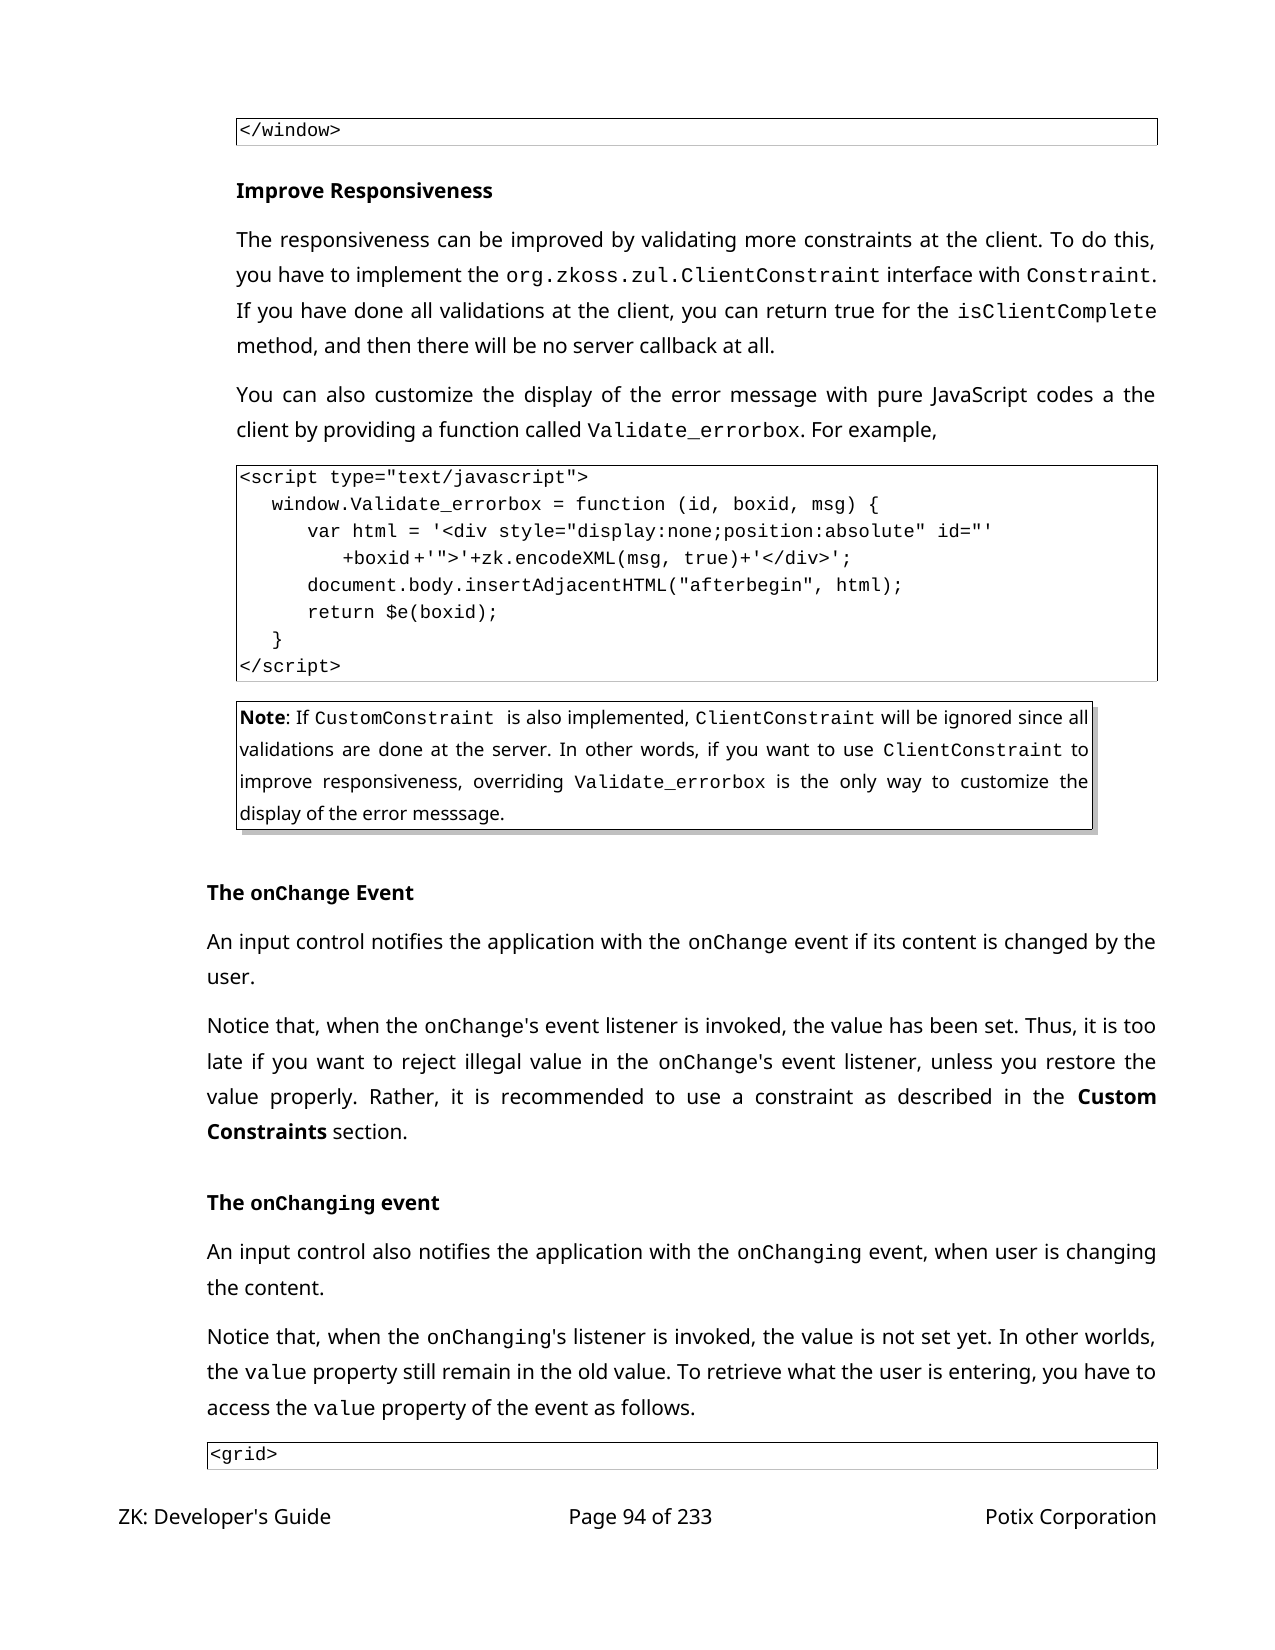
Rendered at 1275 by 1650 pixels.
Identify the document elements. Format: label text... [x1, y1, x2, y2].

subtitle The onChanging event [207, 1188, 1157, 1217]
text Note: If CustomConstraint is also implemented, ClientConstraint will be ignored since all validations are done at the server. In other words, if you want to use ClientConstraint to improve responsiveness, overriding Validate_errorbox is the only way to customize the display of the error messsage. [237, 702, 1092, 829]
subtitle The onChange Event [207, 878, 1157, 906]
text An input control also notifies the application with the onChanging event, when user is changing the content. [207, 1237, 1157, 1301]
text +boxid +'">'+zk.encodeXML(msg, true)+'</div>'; [237, 546, 1157, 570]
text <grid> [208, 1443, 1157, 1469]
text <script type="text/javascript"> [237, 466, 1157, 489]
text window.Validate_errorbox = function (id, boxid, msg) { [237, 492, 1157, 516]
text The responsiveness can be improved by validating more constraints at the client. To do this, you have to implement the org.zkoss.zul.ClientConstraint interface with Constraint. If you have done all validations at the client, you can return true for the isClientComplete method, and then there will be no server callback at all. [236, 225, 1157, 359]
text </window> [237, 119, 1157, 145]
text Notice that, when the onChange's event listener is invoked, the value has been set. Thus, it is too late if you want to reject illegal value in the onChange's event listener, unless you restore the value properly. Rather, it is recommended to use a constraint as described in the Custom Constraints section. [207, 1011, 1157, 1146]
text var html = '<div style="display:none;position:absolute" id="' [237, 519, 1157, 543]
text You can also customize the display of the error message with pure JavaScript codes a the client by providing a function called Validate_errorbox. For example, [236, 380, 1157, 444]
text Notice that, when the onChanging's listener is invoked, the value is not set yet. In other worlds, the value property still remain in the old value. To retrieve what the user is entering, you have to access the value property of the event as follows. [207, 1322, 1157, 1421]
text An input control notifies the application with the onChange event if its content is changed by the user. [207, 927, 1157, 991]
subtitle Improve Responsiveness [236, 176, 1157, 204]
text document.body.insertAdjacentHTML("afterbegin", html); return $e(boxid); } [237, 573, 1157, 651]
text </script> [237, 653, 1157, 681]
